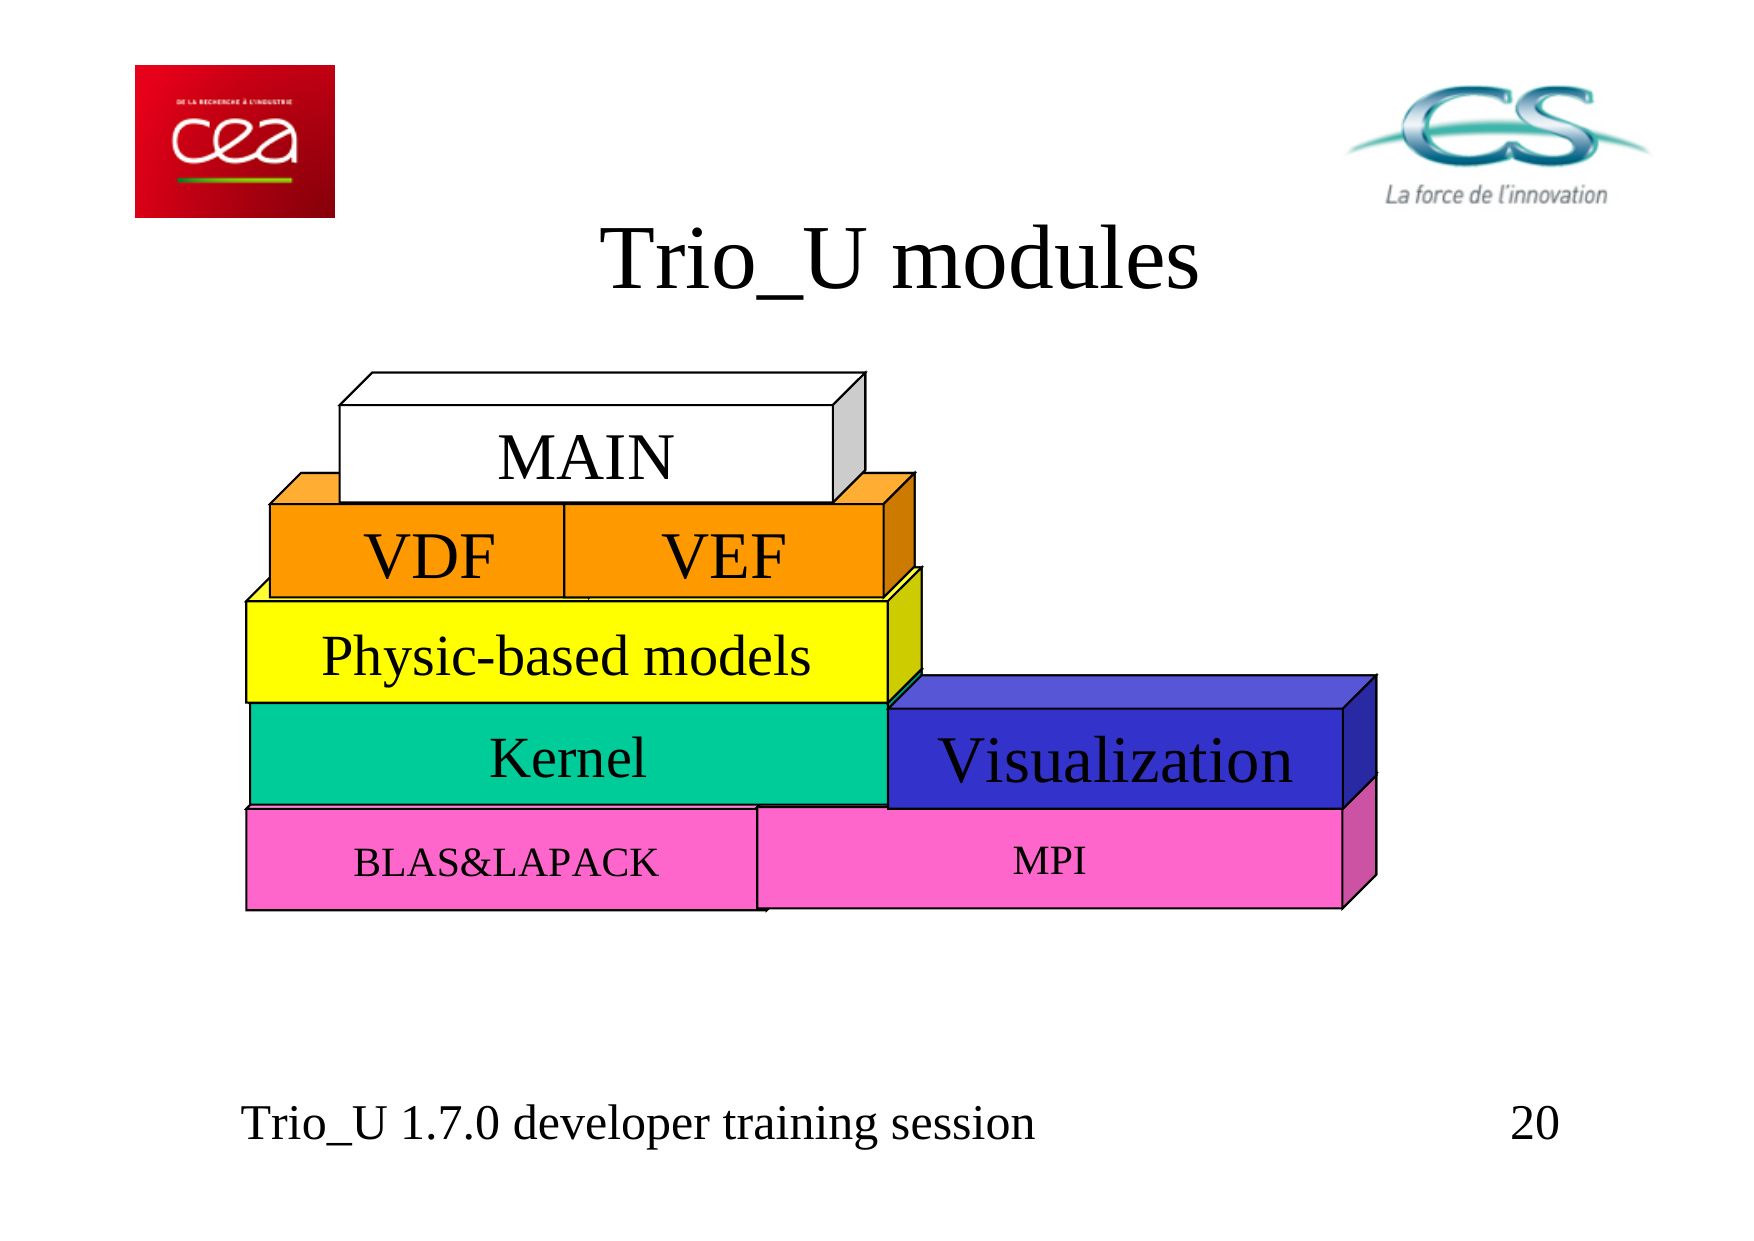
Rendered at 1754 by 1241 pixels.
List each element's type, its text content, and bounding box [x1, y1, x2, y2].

text_box class A1 : public A_base { Declare_instanciable (A1); public : … protected : … private : ... } [888, 675, 1375, 709]
text_box A1 [564, 473, 913, 505]
text_box VEF [564, 505, 883, 598]
text_box MAIN [339, 406, 832, 503]
text_box VDF [269, 505, 564, 598]
picture [1340, 73, 1662, 218]
text_box Implemente_instanciable(A1, «A1», A_base); Entree& A1::readOn(Entree& is) { ... } Sortie& A1::printOn(Sortie& os) { ... } … [246, 567, 921, 602]
text_box A_base [269, 473, 564, 505]
text_box Visualization [888, 709, 1342, 809]
text_box MPI [757, 807, 1342, 909]
text_box BLAS&LAPACK [246, 809, 766, 911]
picture [135, 65, 335, 218]
text_box Kernel [250, 704, 887, 805]
title readOn - printOn [339, 372, 864, 406]
title Trio_U modules [225, 158, 1577, 346]
text_box Physic-based models [246, 602, 887, 703]
